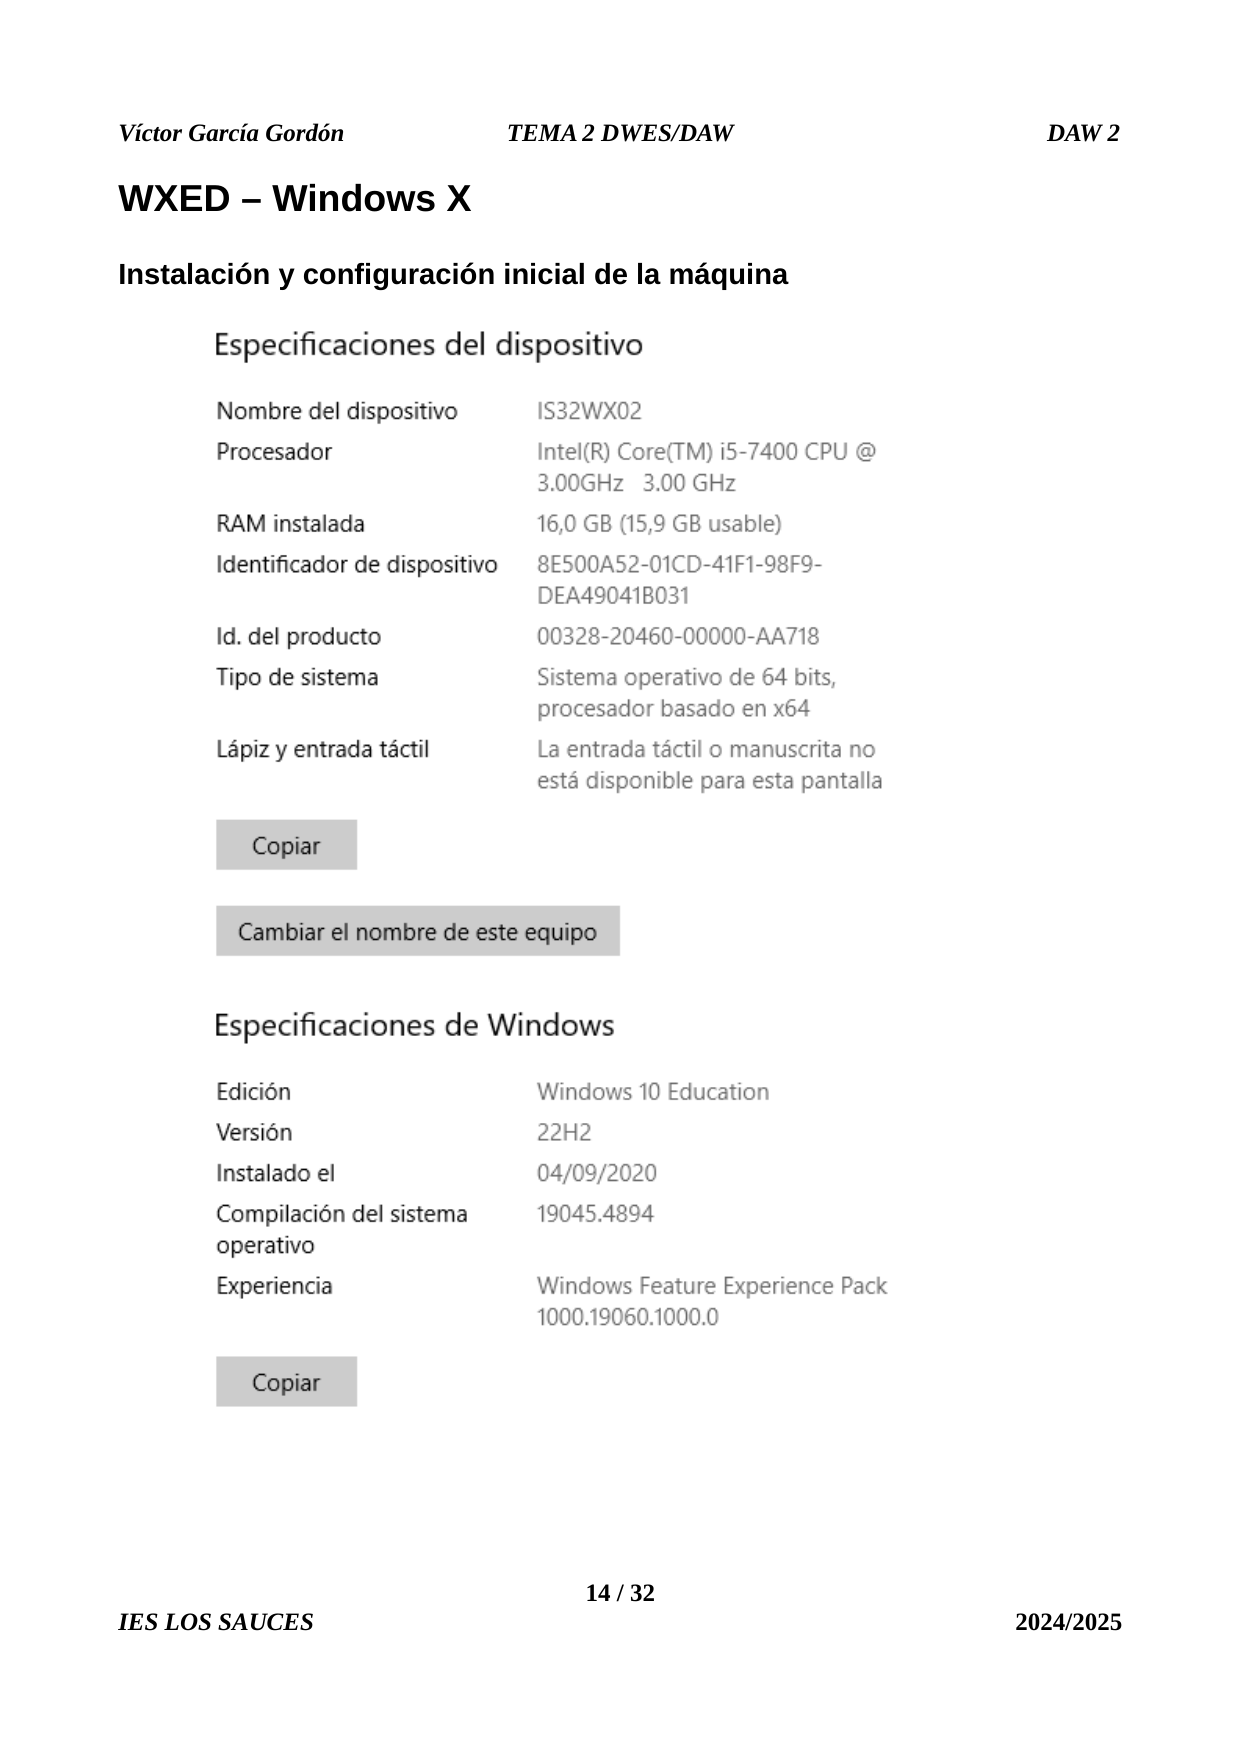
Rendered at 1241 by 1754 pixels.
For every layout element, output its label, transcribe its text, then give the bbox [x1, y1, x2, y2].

subtitle WXED – Windows X [118, 176, 1122, 219]
subtitle Instalación y configuración inicial de la máquina [118, 257, 1122, 291]
picture [179, 303, 1061, 1435]
